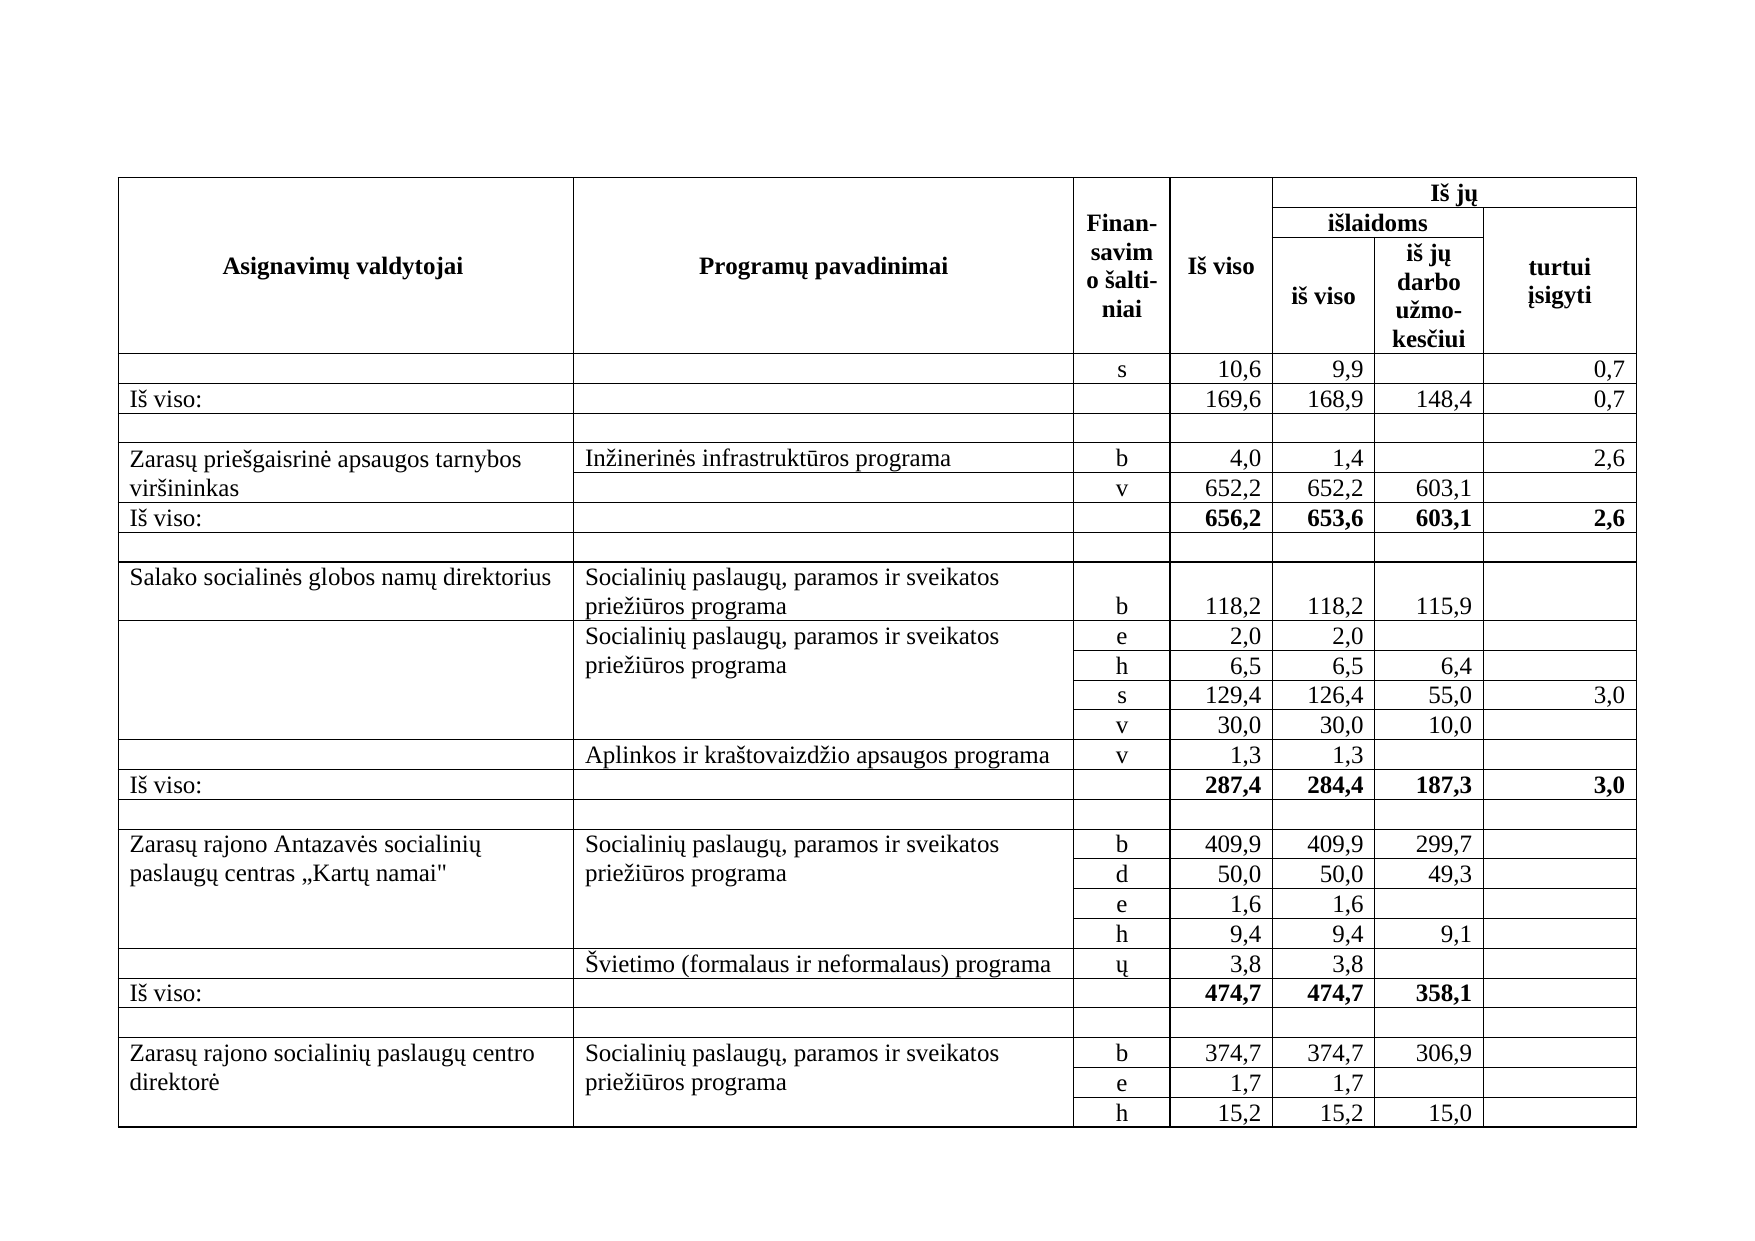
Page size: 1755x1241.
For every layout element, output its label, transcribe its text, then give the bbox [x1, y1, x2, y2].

table_cell 3,0 [1484, 770, 1636, 799]
table_cell e [1074, 889, 1169, 918]
table_cell [1484, 1008, 1636, 1037]
table_cell [119, 354, 573, 383]
table_cell [574, 503, 1073, 532]
table_cell [574, 533, 1073, 561]
table_cell 2,0 [1171, 621, 1272, 650]
table_cell [1484, 533, 1636, 561]
table_cell turtui įsigyti [1484, 208, 1636, 353]
table_cell [1375, 740, 1483, 769]
table_cell 603,1 [1375, 473, 1483, 502]
table_header Iš jų [1273, 178, 1636, 207]
table_cell 148,4 [1375, 384, 1483, 412]
table_cell [1484, 651, 1636, 679]
table_cell 0,7 [1484, 354, 1636, 383]
table_cell 115,9 [1375, 563, 1483, 620]
table_cell 187,3 [1375, 770, 1483, 799]
table_cell 299,7 [1375, 830, 1483, 858]
table_header Asignavimų valdytojai [119, 178, 573, 353]
table_cell [1273, 533, 1374, 561]
table_cell 2,0 [1273, 621, 1374, 650]
table_cell e [1074, 1068, 1169, 1097]
table_cell [1273, 800, 1374, 828]
table_cell h [1074, 919, 1169, 948]
table_cell Inžinerinės infrastruktūros programa [574, 443, 1073, 472]
table_cell 652,2 [1171, 473, 1272, 502]
table_cell b [1074, 443, 1169, 472]
table_cell [1484, 710, 1636, 739]
table_cell Zarasų rajono socialinių paslaugų centro direktorė [119, 1038, 573, 1126]
table_cell d [1074, 859, 1169, 888]
table_cell Socialinių paslaugų, paramos ir sveikatos priežiūros programa [574, 563, 1073, 620]
table_cell [119, 621, 573, 739]
table_cell [1484, 621, 1636, 650]
table_cell [1375, 1068, 1483, 1097]
table_cell [574, 1008, 1073, 1037]
table_cell [1484, 563, 1636, 620]
table_cell [1484, 919, 1636, 948]
table_cell Iš viso: [119, 503, 573, 532]
table_cell 4,0 [1171, 443, 1272, 472]
table_cell e [1074, 621, 1169, 650]
table_cell [1074, 384, 1169, 412]
table_cell [1074, 800, 1169, 828]
table_cell [1484, 740, 1636, 769]
table_cell 2,6 [1484, 443, 1636, 472]
table_header Finan-savimo šalti-niai [1074, 178, 1169, 353]
table_cell [119, 533, 573, 561]
table_cell 9,4 [1171, 919, 1272, 948]
table_cell [1484, 859, 1636, 888]
table_cell 284,4 [1273, 770, 1374, 799]
table_cell s [1074, 681, 1169, 709]
table_cell 474,7 [1273, 979, 1374, 1007]
table_cell 3,8 [1171, 949, 1272, 977]
table_cell [1074, 770, 1169, 799]
table_cell [1273, 414, 1374, 442]
table_cell b [1074, 563, 1169, 620]
table_cell 6,5 [1171, 651, 1272, 679]
table_cell [1484, 1038, 1636, 1067]
table_cell v [1074, 710, 1169, 739]
table_cell [1484, 979, 1636, 1007]
table_cell 30,0 [1171, 710, 1272, 739]
table_cell 1,3 [1171, 740, 1272, 769]
table_cell 1,6 [1171, 889, 1272, 918]
table_cell [574, 414, 1073, 442]
table_cell [1074, 533, 1169, 561]
table_cell 50,0 [1171, 859, 1272, 888]
table_cell 15,2 [1273, 1098, 1374, 1126]
table_cell Socialinių paslaugų, paramos ir sveikatos priežiūros programa [574, 621, 1073, 739]
table_cell [1484, 473, 1636, 502]
table_cell 653,6 [1273, 503, 1374, 532]
table_cell s [1074, 354, 1169, 383]
table_cell iš viso [1273, 238, 1374, 353]
table_cell [1484, 949, 1636, 977]
table_cell [1484, 889, 1636, 918]
table_cell 409,9 [1273, 830, 1374, 858]
table_cell [1171, 1008, 1272, 1037]
table_cell b [1074, 1038, 1169, 1067]
table_cell 306,9 [1375, 1038, 1483, 1067]
table_cell 169,6 [1171, 384, 1272, 412]
table_cell [1074, 414, 1169, 442]
table_cell 49,3 [1375, 859, 1483, 888]
table_cell 3,0 [1484, 681, 1636, 709]
table_cell Iš viso: [119, 979, 573, 1007]
table_cell 15,2 [1171, 1098, 1272, 1126]
table_cell Zarasų priešgaisrinė apsaugos tarnybos viršininkas [119, 443, 573, 502]
table_cell [1273, 1008, 1374, 1037]
table_header Iš viso [1171, 178, 1272, 353]
table_cell h [1074, 651, 1169, 679]
table_cell b [1074, 830, 1169, 858]
table_cell [1375, 889, 1483, 918]
table_cell 30,0 [1273, 710, 1374, 739]
table_cell 129,4 [1171, 681, 1272, 709]
table_cell v [1074, 473, 1169, 502]
table_cell 9,4 [1273, 919, 1374, 948]
table_cell [574, 354, 1073, 383]
table_cell 118,2 [1171, 563, 1272, 620]
table_cell 126,4 [1273, 681, 1374, 709]
table_cell [119, 1008, 573, 1037]
table_cell Salako socialinės globos namų direktorius [119, 563, 573, 620]
table_cell 9,9 [1273, 354, 1374, 383]
table_cell Iš viso: [119, 384, 573, 412]
table_cell 374,7 [1171, 1038, 1272, 1067]
table_cell [1375, 621, 1483, 650]
table_cell 15,0 [1375, 1098, 1483, 1126]
table_cell [119, 414, 573, 442]
table_cell 168,9 [1273, 384, 1374, 412]
table_cell 50,0 [1273, 859, 1374, 888]
table_cell 1,7 [1273, 1068, 1374, 1097]
table_cell [1074, 979, 1169, 1007]
table_cell [1074, 1008, 1169, 1037]
table_cell 2,6 [1484, 503, 1636, 532]
table_cell [1484, 830, 1636, 858]
table_cell 374,7 [1273, 1038, 1374, 1067]
table_cell 474,7 [1171, 979, 1272, 1007]
table_cell v [1074, 740, 1169, 769]
table_cell Socialinių paslaugų, paramos ir sveikatos priežiūros programa [574, 1038, 1073, 1126]
table_cell [1484, 1098, 1636, 1126]
table_cell [1375, 949, 1483, 977]
table_cell [1484, 1068, 1636, 1097]
table_cell [574, 473, 1073, 502]
table_cell [119, 740, 573, 769]
table_cell 656,2 [1171, 503, 1272, 532]
table_cell 1,7 [1171, 1068, 1272, 1097]
table_cell ų [1074, 949, 1169, 977]
table_cell [1375, 533, 1483, 561]
table_cell [574, 770, 1073, 799]
table_cell [119, 949, 573, 977]
table_cell [1484, 414, 1636, 442]
table_cell [119, 800, 573, 828]
table_cell 6,4 [1375, 651, 1483, 679]
table_cell 409,9 [1171, 830, 1272, 858]
table_cell Zarasų rajono Antazavės socialinių paslaugų centras „Kartų namai" [119, 830, 573, 948]
table_cell [1375, 443, 1483, 472]
table_cell 9,1 [1375, 919, 1483, 948]
table_cell 3,8 [1273, 949, 1374, 977]
table_cell 6,5 [1273, 651, 1374, 679]
table_cell išlaidoms [1273, 208, 1483, 237]
table_cell [1171, 800, 1272, 828]
table_cell 603,1 [1375, 503, 1483, 532]
table_cell [1375, 800, 1483, 828]
table_cell iš jų darbo užmo-kesčiui [1375, 238, 1483, 353]
table_cell 55,0 [1375, 681, 1483, 709]
table_cell Iš viso: [119, 770, 573, 799]
table_cell Aplinkos ir kraštovaizdžio apsaugos programa [574, 740, 1073, 769]
table_cell 10,0 [1375, 710, 1483, 739]
table_cell [1375, 1008, 1483, 1037]
table_cell 1,6 [1273, 889, 1374, 918]
table_cell [1484, 800, 1636, 828]
table_cell 358,1 [1375, 979, 1483, 1007]
table_cell [1171, 533, 1272, 561]
table_cell Socialinių paslaugų, paramos ir sveikatos priežiūros programa [574, 830, 1073, 948]
table_cell 118,2 [1273, 563, 1374, 620]
table_cell Švietimo (formalaus ir neformalaus) programa [574, 949, 1073, 977]
table_cell 10,6 [1171, 354, 1272, 383]
table_header Programų pavadinimai [574, 178, 1073, 353]
table_cell [574, 979, 1073, 1007]
table_cell [1171, 414, 1272, 442]
table_cell [574, 800, 1073, 828]
table_cell 0,7 [1484, 384, 1636, 412]
table_cell 652,2 [1273, 473, 1374, 502]
table_cell h [1074, 1098, 1169, 1126]
table_cell [1375, 414, 1483, 442]
table_cell [1074, 503, 1169, 532]
table_cell 287,4 [1171, 770, 1272, 799]
table_cell [574, 384, 1073, 412]
table_cell 1,3 [1273, 740, 1374, 769]
table_cell 1,4 [1273, 443, 1374, 472]
table_cell [1375, 354, 1483, 383]
